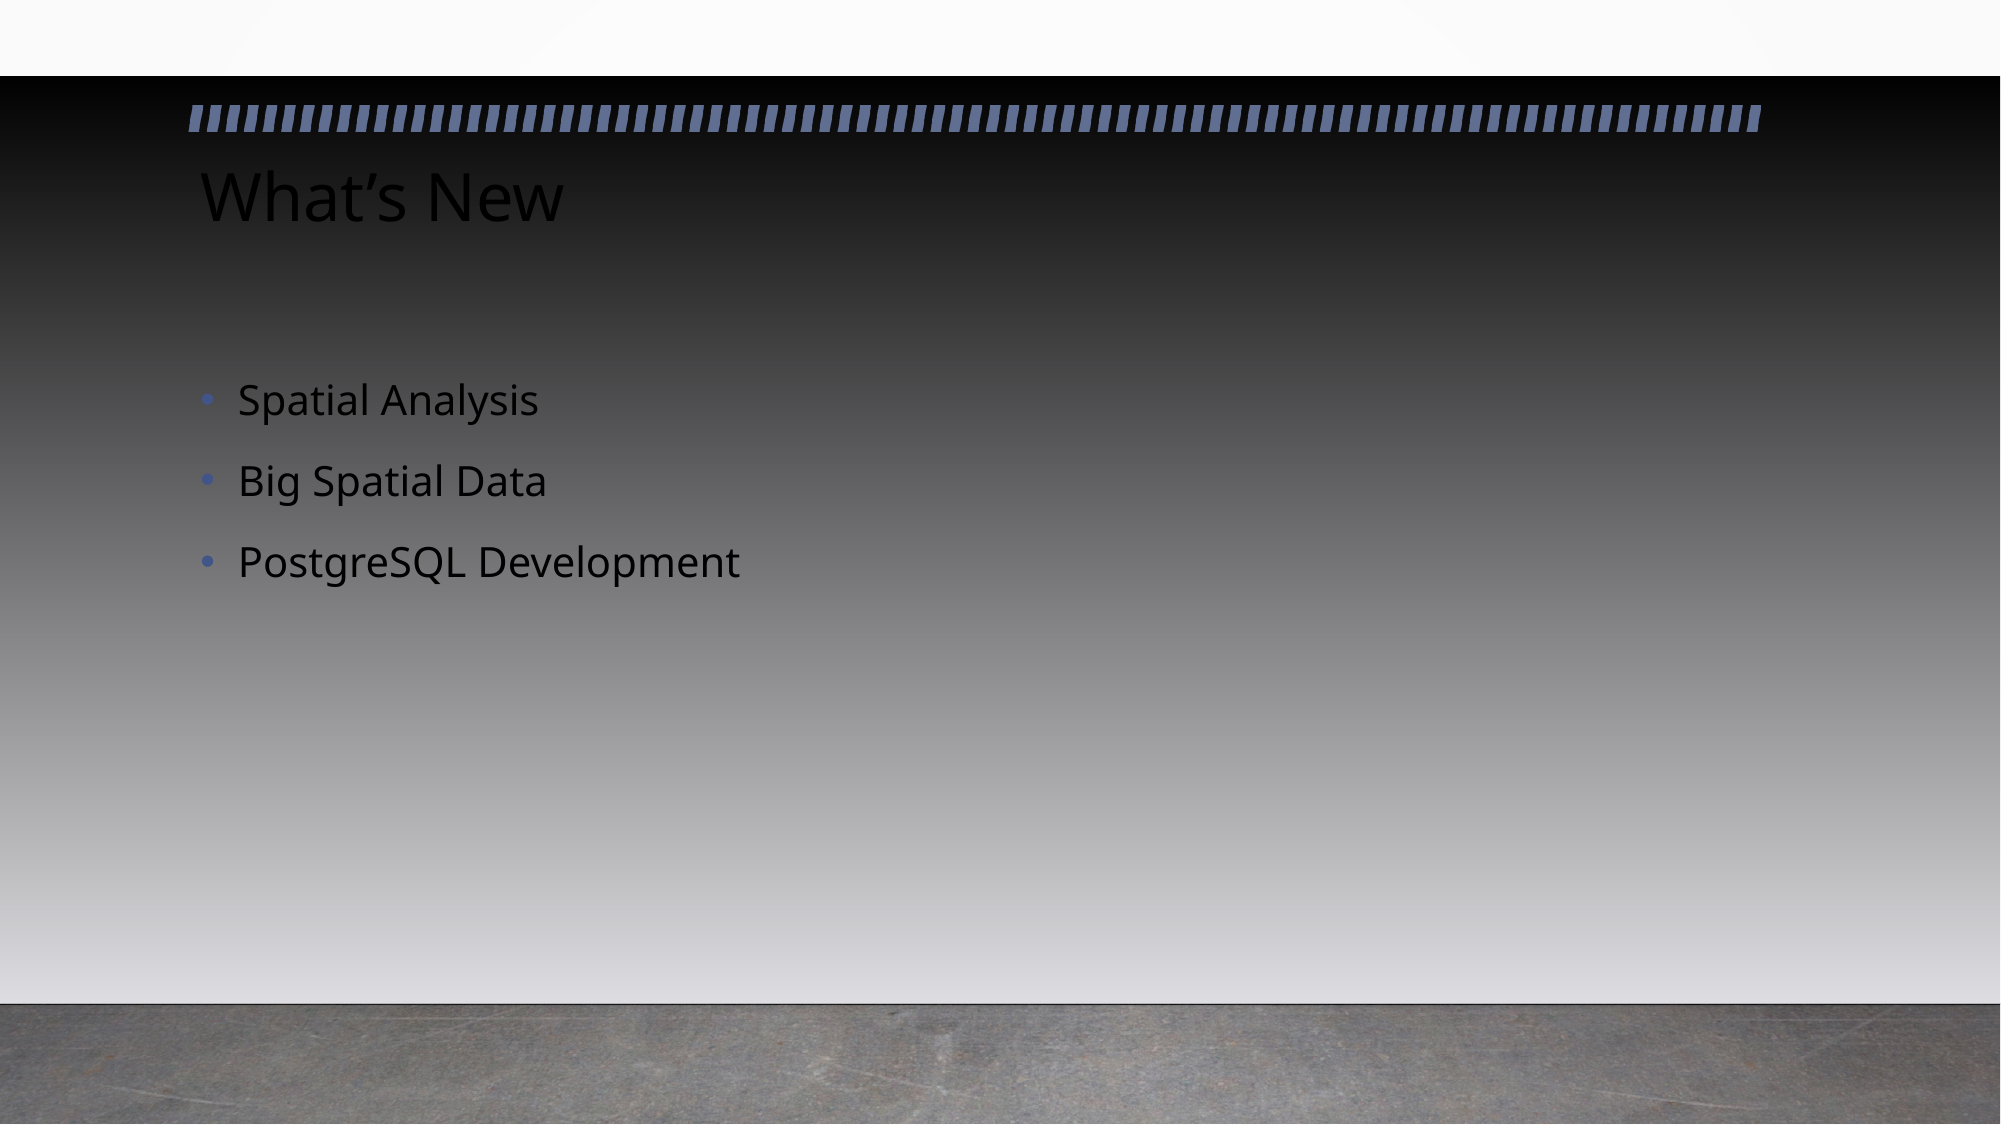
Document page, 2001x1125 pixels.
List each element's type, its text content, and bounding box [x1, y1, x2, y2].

title What’s New [185, 156, 1761, 329]
list Spatial Analysis Big Spatial Data PostgreSQL Development [185, 356, 1761, 897]
